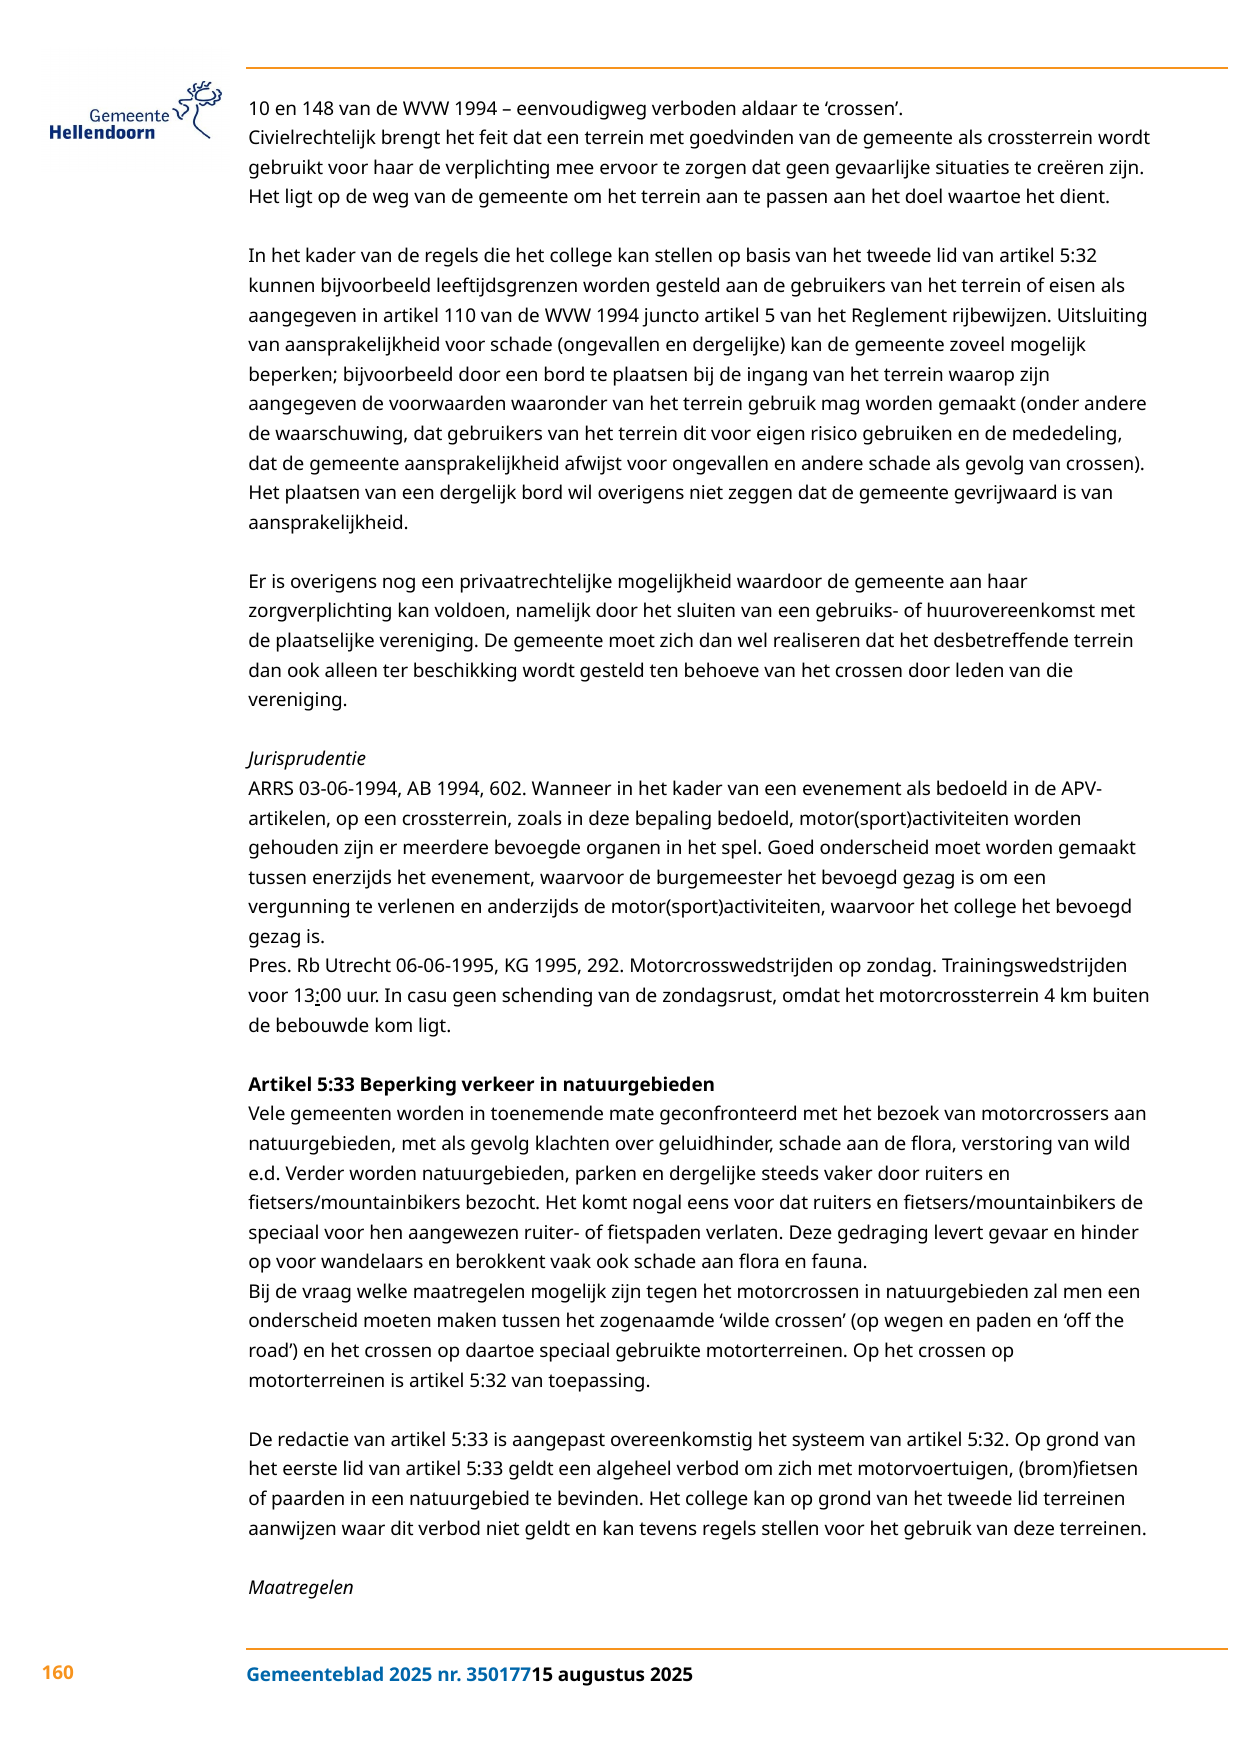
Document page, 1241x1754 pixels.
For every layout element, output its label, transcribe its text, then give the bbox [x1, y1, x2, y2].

text ARRS 03-06-1994, AB 1994, 602. Wanneer in het kader van een evenement als bedoeld in de APV-artikelen, op een crossterrein, zoals in deze bepaling bedoeld, motor(sport)activiteiten worden gehouden zijn er meerdere bevoegde organen in het spel. Goed onderscheid moet worden gemaakt tussen enerzijds het evenement, waarvoor de burgemeester het bevoegd gezag is om een vergunning te verlenen en anderzijds de motor(sport)activiteiten, waarvoor het college het bevoegd gezag is. [248, 775, 1152, 949]
text Vele gemeenten worden in toenemende mate geconfronteerd met het bezoek van motorcrossers aan natuurgebieden, met als gevolg klachten over geluidhinder, schade aan de flora, verstoring van wild e.d. Verder worden natuurgebieden, parken en dergelijke steeds vaker door ruiters en fietsers/mountainbikers bezocht. Het komt nogal eens voor dat ruiters en fietsers/mountainbikers de speciaal voor hen aangewezen ruiter- of fietspaden verlaten. Deze gedraging levert gevaar en hinder op voor wandelaars en berokkent vaak ook schade aan flora en fauna. [248, 1101, 1152, 1274]
text Er is overigens nog een privaatrechtelijke mogelijkheid waardoor de gemeente aan haar zorgverplichting kan voldoen, namelijk door het sluiten van een gebruiks- of huurovereenkomst met de plaatselijke vereniging. De gemeente moet zich dan wel realiseren dat het desbetreffende terrein dan ook alleen ter beschikking wordt gesteld ten behoeve van het crossen door leden van die vereniging. [248, 568, 1152, 712]
text 10 en 148 van de WVW 1994 – eenvoudigweg verboden aldaar te ‘crossen’. [248, 95, 1152, 121]
text Bij de vraag welke maatregelen mogelijk zijn tegen het motorcrossen in natuurgebieden zal men een onderscheid moeten maken tussen het zogenaamde ‘wilde crossen’ (op wegen en paden en ‘off the road’) en het crossen op daartoe speciaal gebruikte motorterreinen. Op het crossen op motorterreinen is artikel 5:32 van toepassing. [248, 1278, 1152, 1393]
text Maatregelen [248, 1574, 1152, 1600]
text De redactie van artikel 5:33 is aangepast overeenkomstig het systeem van artikel 5:32. Op grond van het eerste lid van artikel 5:33 geldt een algeheel verbod om zich met motorvoertuigen, (brom)fietsen of paarden in een natuurgebied te bevinden. Het college kan op grond van het tweede lid terreinen aanwijzen waar dit verbod niet geldt en kan tevens regels stellen voor het gebruik van deze terreinen. [248, 1426, 1152, 1541]
text In het kader van de regels die het college kan stellen op basis van het tweede lid van artikel 5:32 kunnen bijvoorbeeld leeftijdsgrenzen worden gesteld aan de gebruikers van het terrein of eisen als aangegeven in artikel 110 van de WVW 1994 juncto artikel 5 van het Reglement rijbewijzen. Uitsluiting van aansprakelijkheid voor schade (ongevallen en dergelijke) kan de gemeente zoveel mogelijk beperken; bijvoorbeeld door een bord te plaatsen bij de ingang van het terrein waarop zijn aangegeven de voorwaarden waaronder van het terrein gebruik mag worden gemaakt (onder andere de waarschuwing, dat gebruikers van het terrein dit voor eigen risico gebruiken en de mededeling, dat de gemeente aansprakelijkheid afwijst voor ongevallen en andere schade als gevolg van crossen). Het plaatsen van een dergelijk bord wil overigens niet zeggen dat de gemeente gevrijwaard is van aansprakelijkheid. [248, 243, 1152, 535]
picture [41, 47, 231, 172]
text Artikel 5:33 Beperking verkeer in natuurgebieden [248, 1071, 1152, 1097]
text Civielrechtelijk brengt het feit dat een terrein met goedvinden van de gemeente als crossterrein wordt gebruikt voor haar de verplichting mee ervoor te zorgen dat geen gevaarlijke situaties te creëren zijn. Het ligt op de weg van de gemeente om het terrein aan te passen aan het doel waartoe het dient. [248, 124, 1152, 209]
text Jurisprudentie [248, 746, 1152, 771]
text Pres. Rb Utrecht 06-06-1995, KG 1995, 292. Motorcrosswedstrijden op zondag. Trainingswedstrijden voor 13:00 uur. In casu geen schending van de zondagsrust, omdat het motorcrossterrein 4 km buiten de bebouwde kom ligt. [248, 953, 1152, 1038]
